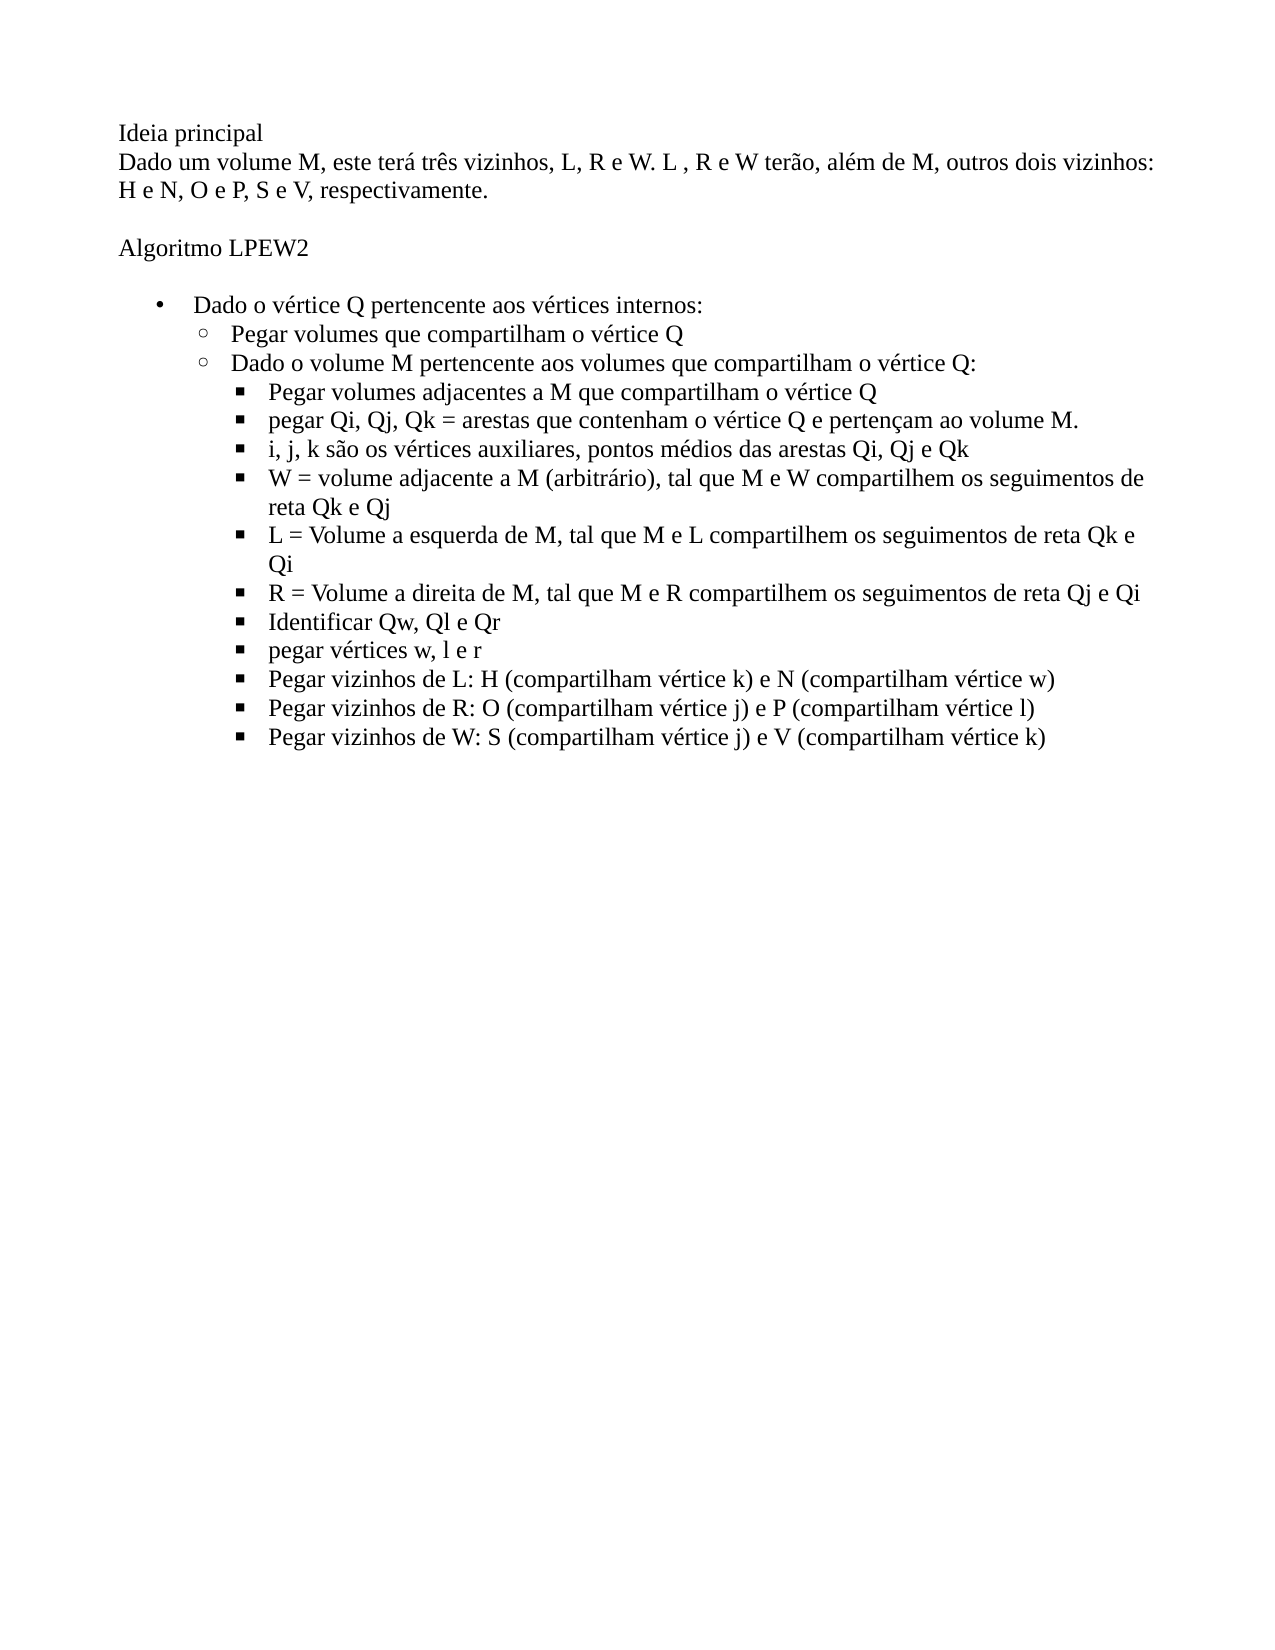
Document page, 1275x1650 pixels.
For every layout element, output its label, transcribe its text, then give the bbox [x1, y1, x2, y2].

list Pegar vizinhos de W: S (compartilham vértice j) e V (compartilham vértice k) [231, 722, 1157, 751]
list Pegar volumes que compartilham o vértice Q [193, 319, 1157, 348]
list Pegar vizinhos de L: H (compartilham vértice k) e N (compartilham vértice w) [231, 664, 1157, 693]
list Pegar volumes adjacentes a M que compartilham o vértice Q [231, 377, 1157, 406]
list Dado o vértice Q pertencente aos vértices internos: [156, 291, 1157, 319]
list R = Volume a direita de M, tal que M e R compartilhem os seguimentos de reta Qj e Qi [231, 578, 1157, 607]
list i, j, k são os vértices auxiliares, pontos médios das arestas Qi, Qj e Qk [231, 434, 1157, 463]
list pegar Qi, Qj, Qk = arestas que contenham o vértice Q e pertençam ao volume M. [231, 406, 1157, 434]
text Dado um volume M, este terá três vizinhos, L, R e W. L , R e W terão, além de M, outros dois vizinhos: H e N, O e P, S e V, respectivamente. [118, 147, 1157, 204]
list Identificar Qw, Ql e Qr [231, 607, 1157, 636]
list pegar vértices w, l e r [231, 636, 1157, 664]
text Ideia principal [118, 118, 1157, 147]
list L = Volume a esquerda de M, tal que M e L compartilhem os seguimentos de reta Qk e Qi [231, 521, 1157, 578]
list W = volume adjacente a M (arbitrário), tal que M e W compartilhem os seguimentos de reta Qk e Qj [231, 463, 1157, 521]
text Algoritmo LPEW2 [118, 233, 1157, 262]
list Dado o volume M pertencente aos volumes que compartilham o vértice Q: [193, 348, 1157, 377]
list Pegar vizinhos de R: O (compartilham vértice j) e P (compartilham vértice l) [231, 693, 1157, 722]
